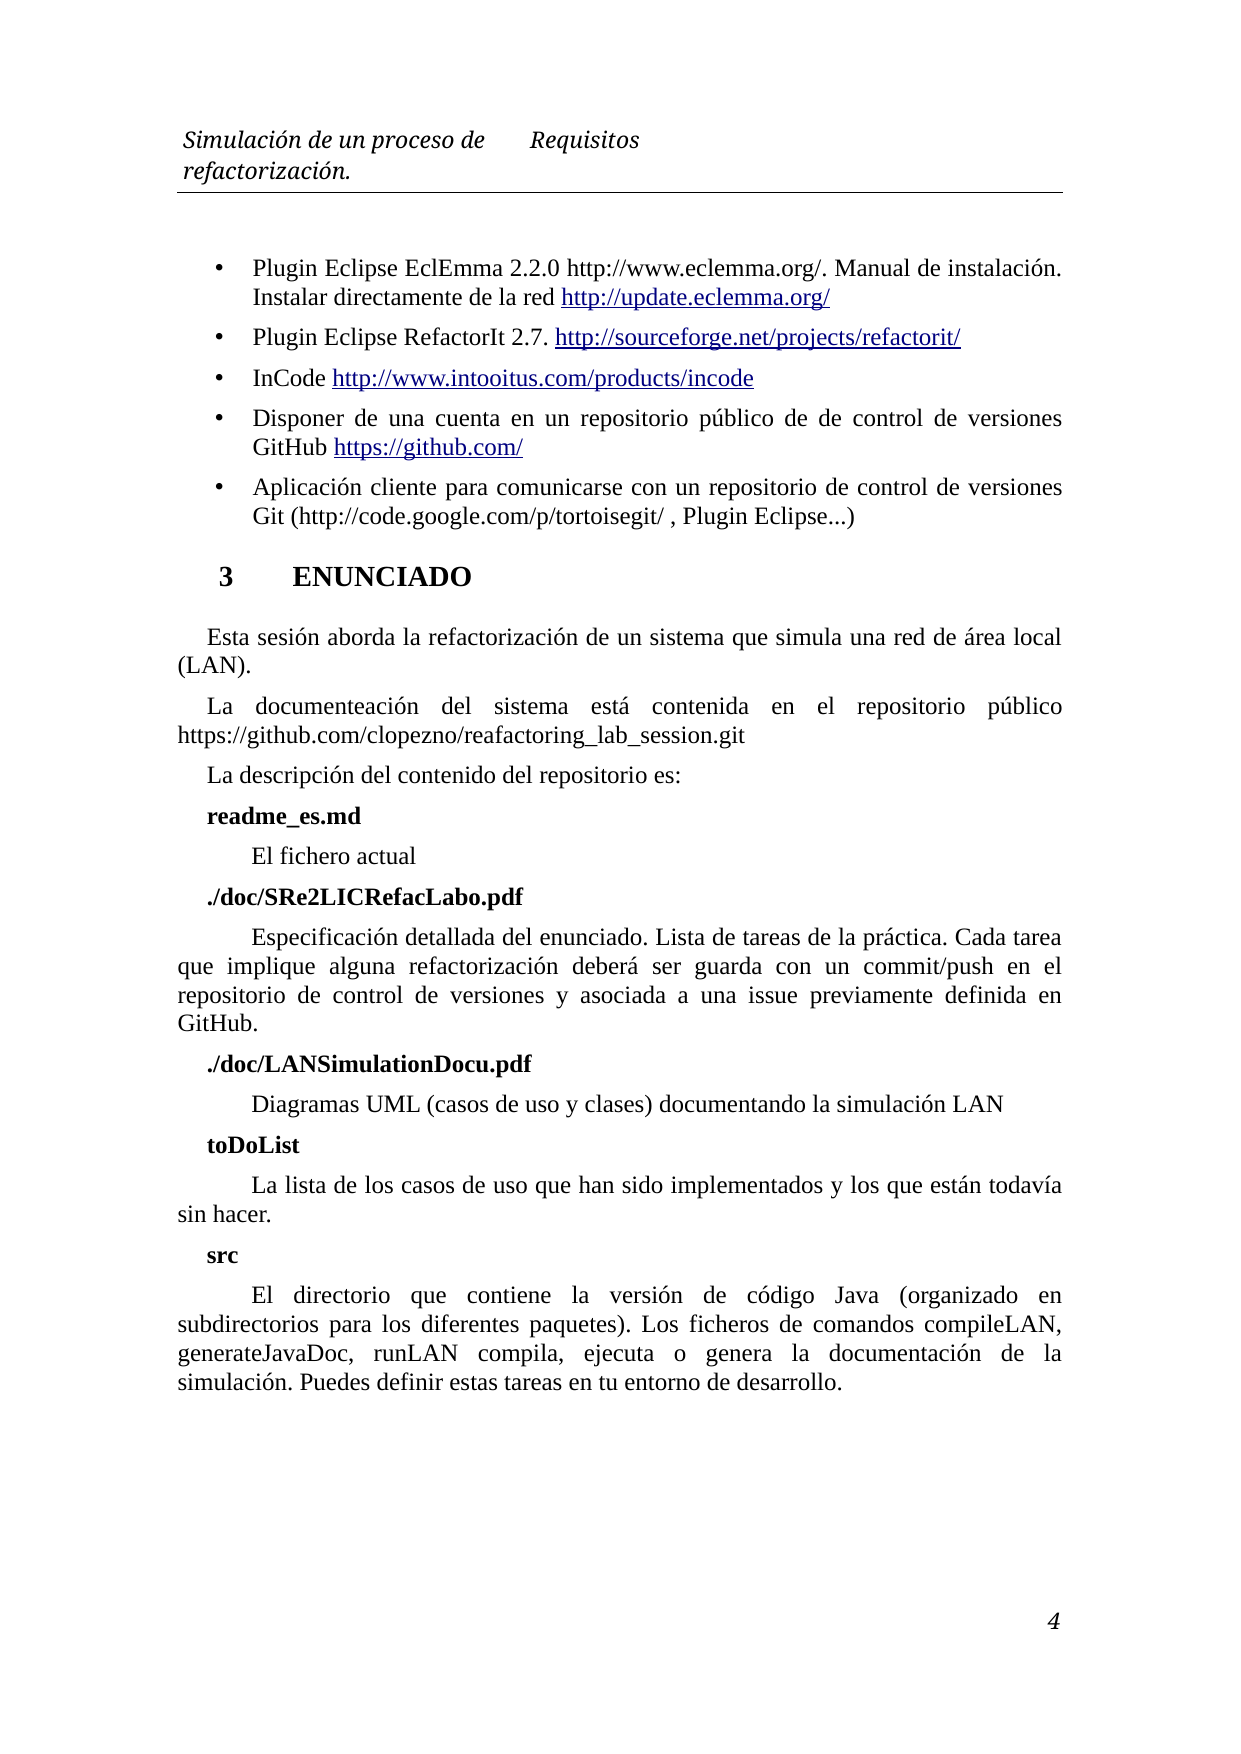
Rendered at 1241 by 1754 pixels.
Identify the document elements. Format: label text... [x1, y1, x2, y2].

text ./doc/LANSimulationDocu.pdf [177, 1049, 1063, 1078]
text Especificación detallada del enunciado. Lista de tareas de la práctica. Cada tarea que implique alguna refactorización deberá ser guarda con un commit/push en el repositorio de control de versiones y asociada a una issue previamente definida en GitHub. [177, 922, 1063, 1037]
list Disponer de una cuenta en un repositorio público de de control de versiones GitHub https://github.com/ [215, 403, 1063, 461]
subtitle Enunciado [218, 559, 1063, 593]
list Plugin Eclipse RefactorIt 2.7. http://sourceforge.net/projects/refactorit/ [215, 322, 1063, 351]
text src [177, 1240, 1063, 1269]
text readme_es.md [177, 801, 1063, 829]
list Aplicación cliente para comunicarse con un repositorio de control de versiones Git (http://code.google.com/p/tortoisegit/ , Plugin Eclipse...) [215, 472, 1063, 530]
text ./doc/SRe2LICRefacLabo.pdf [177, 882, 1063, 911]
text La lista de los casos de uso que han sido implementados y los que están todavía sin hacer. [177, 1171, 1063, 1228]
text toDoList [177, 1130, 1063, 1159]
text La descripción del contenido del repositorio es: [177, 760, 1063, 789]
text La documenteación del sistema está contenida en el repositorio público https://github.com/clopezno/reafactoring_lab_session.git [177, 691, 1063, 748]
text El fichero actual [177, 841, 1063, 870]
list InCode http://www.intooitus.com/products/incode [215, 363, 1063, 391]
text Esta sesión aborda la refactorización de un sistema que simula una red de área local (LAN). [177, 622, 1063, 679]
text El directorio que contiene la versión de código Java (organizado en subdirectorios para los diferentes paquetes). Los ficheros de comandos compileLAN, generateJavaDoc, runLAN compila, ejecuta o genera la documentación de la simulación. Puedes definir estas tareas en tu entorno de desarrollo. [177, 1280, 1063, 1395]
text Diagramas UML (casos de uso y clases) documentando la simulación LAN [177, 1089, 1063, 1118]
list Plugin Eclipse EclEmma 2.2.0 http://www.eclemma.org/. Manual de instalación. Instalar directamente de la red http://update.eclemma.org/ [215, 253, 1063, 310]
